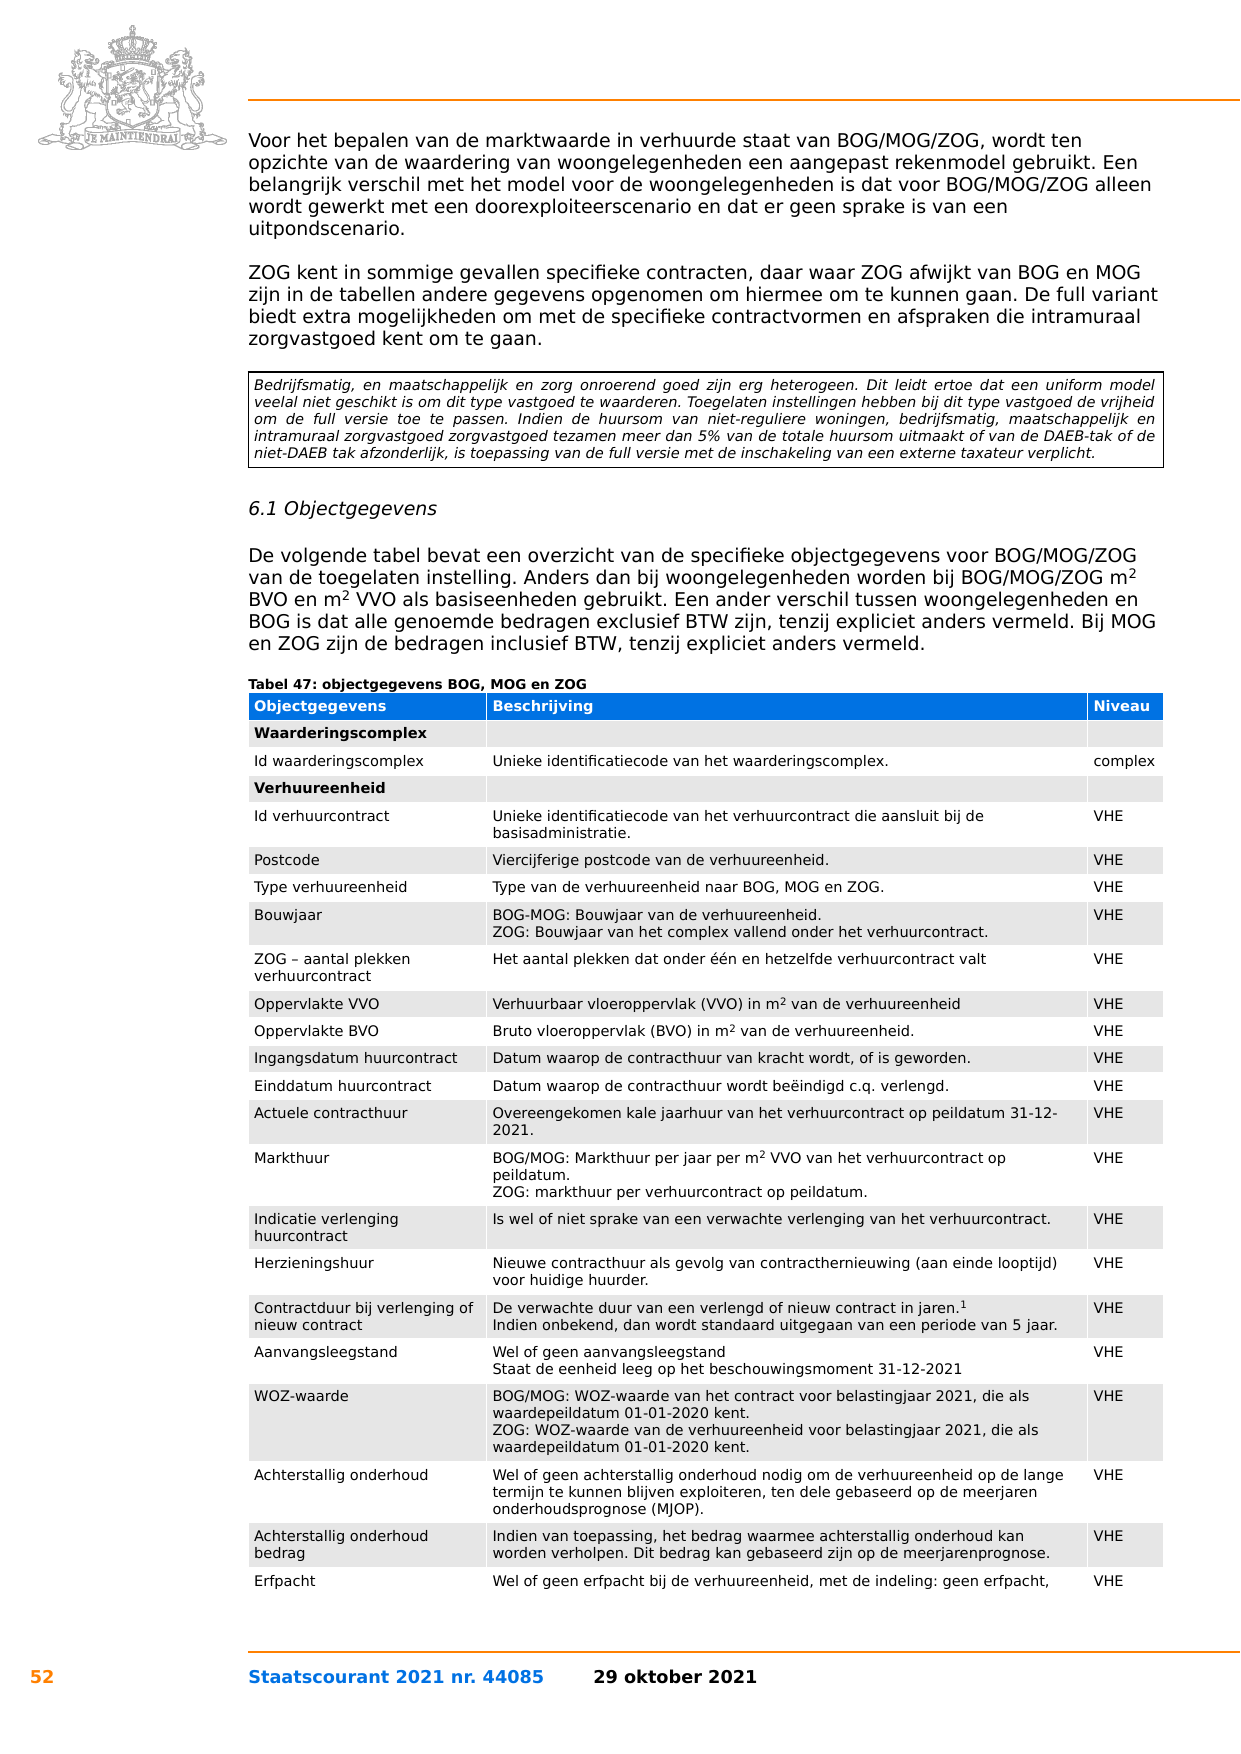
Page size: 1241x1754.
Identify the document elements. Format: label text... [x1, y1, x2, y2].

table_cell Niveau [1088, 693, 1163, 720]
table_cell Unieke identificatiecode van het verhuurcontract die aansluit bij de basisadministratie. [487, 803, 1087, 846]
table_cell Achterstallig onderhoud [249, 1462, 486, 1522]
table_cell Datum waarop de contracthuur van kracht wordt, of is geworden. [487, 1046, 1087, 1072]
table_cell Einddatum huurcontract [249, 1073, 486, 1099]
picture [38, 25, 227, 150]
table_cell VHE [1088, 847, 1163, 874]
table_cell VHE [1088, 1073, 1163, 1099]
table_cell BOG/MOG: WOZ-waarde van het contract voor belastingjaar 2021, die als waardepeildatum 01-01-2020 kent. ZOG: WOZ-waarde van de verhuureenheid voor belastingjaar 2021, die als waardepeildatum 01-01-2020 kent. [487, 1384, 1087, 1461]
table_cell Waarderingscomplex [249, 721, 486, 747]
table_cell VHE [1088, 1206, 1163, 1249]
table_cell ZOG – aantal plekken verhuurcontract [249, 946, 486, 990]
table_cell Beschrijving [487, 693, 1087, 720]
table_cell Indien van toepassing, het bedrag waarmee achterstallig onderhoud kan worden verholpen. Dit bedrag kan gebaseerd zijn op de meerjarenprognose. [487, 1523, 1087, 1567]
table_cell Wel of geen erfpacht bij de verhuureenheid, met de indeling: geen erfpacht, [487, 1568, 1087, 1594]
table_cell Unieke identificatiecode van het waarderingscomplex. [487, 748, 1087, 774]
table_cell Achterstallig onderhoud bedrag [249, 1523, 486, 1567]
table_cell Objectgegevens [249, 693, 486, 720]
table_cell Herzieningshuur [249, 1251, 486, 1294]
text Voor het bepalen van de marktwaarde in verhuurde staat van BOG/MOG/ZOG, wordt ten opzichte van de waardering van woongelegenheden een aangepast rekenmodel gebruikt. Een belangrijk verschil met het model voor de woongelegenheden is dat voor BOG/MOG/ZOG alleen wordt gewerkt met een doorexploiteerscenario en dat er geen sprake is van een uitpondscenario. [248, 130, 1163, 240]
table_cell Type van de verhuureenheid naar BOG, MOG en ZOG. [487, 875, 1087, 901]
table_cell VHE [1088, 1384, 1163, 1461]
table_cell Wel of geen achterstallig onderhoud nodig om de verhuureenheid op de lange termijn te kunnen blijven exploiteren, ten dele gebaseerd op de meerjaren onderhoudsprognose (MJOP). [487, 1462, 1087, 1522]
table_cell Nieuwe contracthuur als gevolg van contracthernieuwing (aan einde looptijd) voor huidige huurder. [487, 1251, 1087, 1294]
table_cell Actuele contracthuur [249, 1100, 486, 1144]
table_cell Viercijferige postcode van de verhuureenheid. [487, 847, 1087, 874]
table_cell VHE [1088, 902, 1163, 945]
table_cell VHE [1088, 1523, 1163, 1567]
table_header Bedrijfsmatig, en maatschappelijk en zorg onroerend goed zijn erg heterogeen. Dit leidt ertoe dat een uniform model veelal niet geschikt is om dit type vastgoed te waarderen. Toegelaten instellingen hebben bij dit type vastgoed de vrijheid om de full versie toe te passen. Indien de huursom van niet-reguliere woningen, bedrijfsmatig, maatschappelijk en intramuraal zorgvastgoed zorgvastgoed tezamen meer dan 5% van de totale huursom uitmaakt of van de DAEB-tak of de niet-DAEB tak afzonderlijk, is toepassing van de full versie met de inschakeling van een externe taxateur verplicht. [249, 373, 1163, 467]
table_cell Id waarderingscomplex [249, 748, 486, 774]
table_cell Postcode [249, 847, 486, 874]
table_cell VHE [1088, 803, 1163, 846]
table_cell Oppervlakte VVO [249, 991, 486, 1017]
table_cell VHE [1088, 1295, 1163, 1338]
table_cell Bruto vloeroppervlak (BVO) in m2 van de verhuureenheid. [487, 1018, 1087, 1044]
table_cell [487, 776, 1087, 802]
table_cell VHE [1088, 1145, 1163, 1205]
table_cell VHE [1088, 1018, 1163, 1044]
table_cell Type verhuureenheid [249, 875, 486, 901]
table_cell Erfpacht [249, 1568, 486, 1594]
table_cell Id verhuurcontract [249, 803, 486, 846]
table_cell Verhuureenheid [249, 776, 486, 802]
table_cell Aanvangsleegstand [249, 1339, 486, 1383]
table_cell Bouwjaar [249, 902, 486, 945]
table_cell Is wel of niet sprake van een verwachte verlenging van het verhuurcontract. [487, 1206, 1087, 1249]
text ZOG kent in sommige gevallen specifieke contracten, daar waar ZOG afwijkt van BOG en MOG zijn in de tabellen andere gegevens opgenomen om hiermee om te kunnen gaan. De full variant biedt extra mogelijkheden om met de specifieke contractvormen en afspraken die intramuraal zorgvastgoed kent om te gaan. [248, 262, 1163, 349]
table_cell Indicatie verlenging huurcontract [249, 1206, 486, 1249]
table_cell VHE [1088, 1339, 1163, 1383]
table_cell VHE [1088, 1462, 1163, 1522]
table_cell Contractduur bij verlenging of nieuw contract [249, 1295, 486, 1338]
table_cell VHE [1088, 1100, 1163, 1144]
table_cell VHE [1088, 1568, 1163, 1594]
table_cell Verhuurbaar vloeroppervlak (VVO) in m2 van de verhuureenheid [487, 991, 1087, 1017]
table_cell VHE [1088, 946, 1163, 990]
table_cell BOG/MOG: Markthuur per jaar per m2 VVO van het verhuurcontract op peildatum. ZOG: markthuur per verhuurcontract op peildatum. [487, 1145, 1087, 1205]
table_cell Overeengekomen kale jaarhuur van het verhuurcontract op peildatum 31-12-2021. [487, 1100, 1087, 1144]
table_cell Wel of geen aanvangsleegstand Staat de eenheid leeg op het beschouwingsmoment 31-12-2021 [487, 1339, 1087, 1383]
subtitle 6.1 Objectgegevens [248, 498, 1163, 520]
table_cell [487, 721, 1087, 747]
table_cell Datum waarop de contracthuur wordt beëindigd c.q. verlengd. [487, 1073, 1087, 1099]
table_header Tabel 47: objectgegevens BOG, MOG en ZOG [248, 677, 1163, 692]
table_cell complex [1088, 748, 1163, 774]
table_cell WOZ-waarde [249, 1384, 486, 1461]
table_cell VHE [1088, 991, 1163, 1017]
table_cell BOG-MOG: Bouwjaar van de verhuureenheid. ZOG: Bouwjaar van het complex vallend onder het verhuurcontract. [487, 902, 1087, 945]
table_cell VHE [1088, 1046, 1163, 1072]
table_cell Oppervlakte BVO [249, 1018, 486, 1044]
table_cell VHE [1088, 1251, 1163, 1294]
table_cell De verwachte duur van een verlengd of nieuw contract in jaren.1 Indien onbekend, dan wordt standaard uitgegaan van een periode van 5 jaar. [487, 1295, 1087, 1338]
table_cell [1088, 721, 1163, 747]
table_cell Het aantal plekken dat onder één en hetzelfde verhuurcontract valt [487, 946, 1087, 990]
text De volgende tabel bevat een overzicht van de specifieke objectgegevens voor BOG/MOG/ZOG van de toegelaten instelling. Anders dan bij woongelegenheden worden bij BOG/MOG/ZOG m2 BVO en m2 VVO als basiseenheden gebruikt. Een ander verschil tussen woongelegenheden en BOG is dat alle genoemde bedragen exclusief BTW zijn, tenzij expliciet anders vermeld. Bij MOG en ZOG zijn de bedragen inclusief BTW, tenzij expliciet anders vermeld. [248, 545, 1163, 655]
table_cell [1088, 776, 1163, 802]
table_cell VHE [1088, 875, 1163, 901]
table_cell Ingangsdatum huurcontract [249, 1046, 486, 1072]
table_cell Markthuur [249, 1145, 486, 1205]
